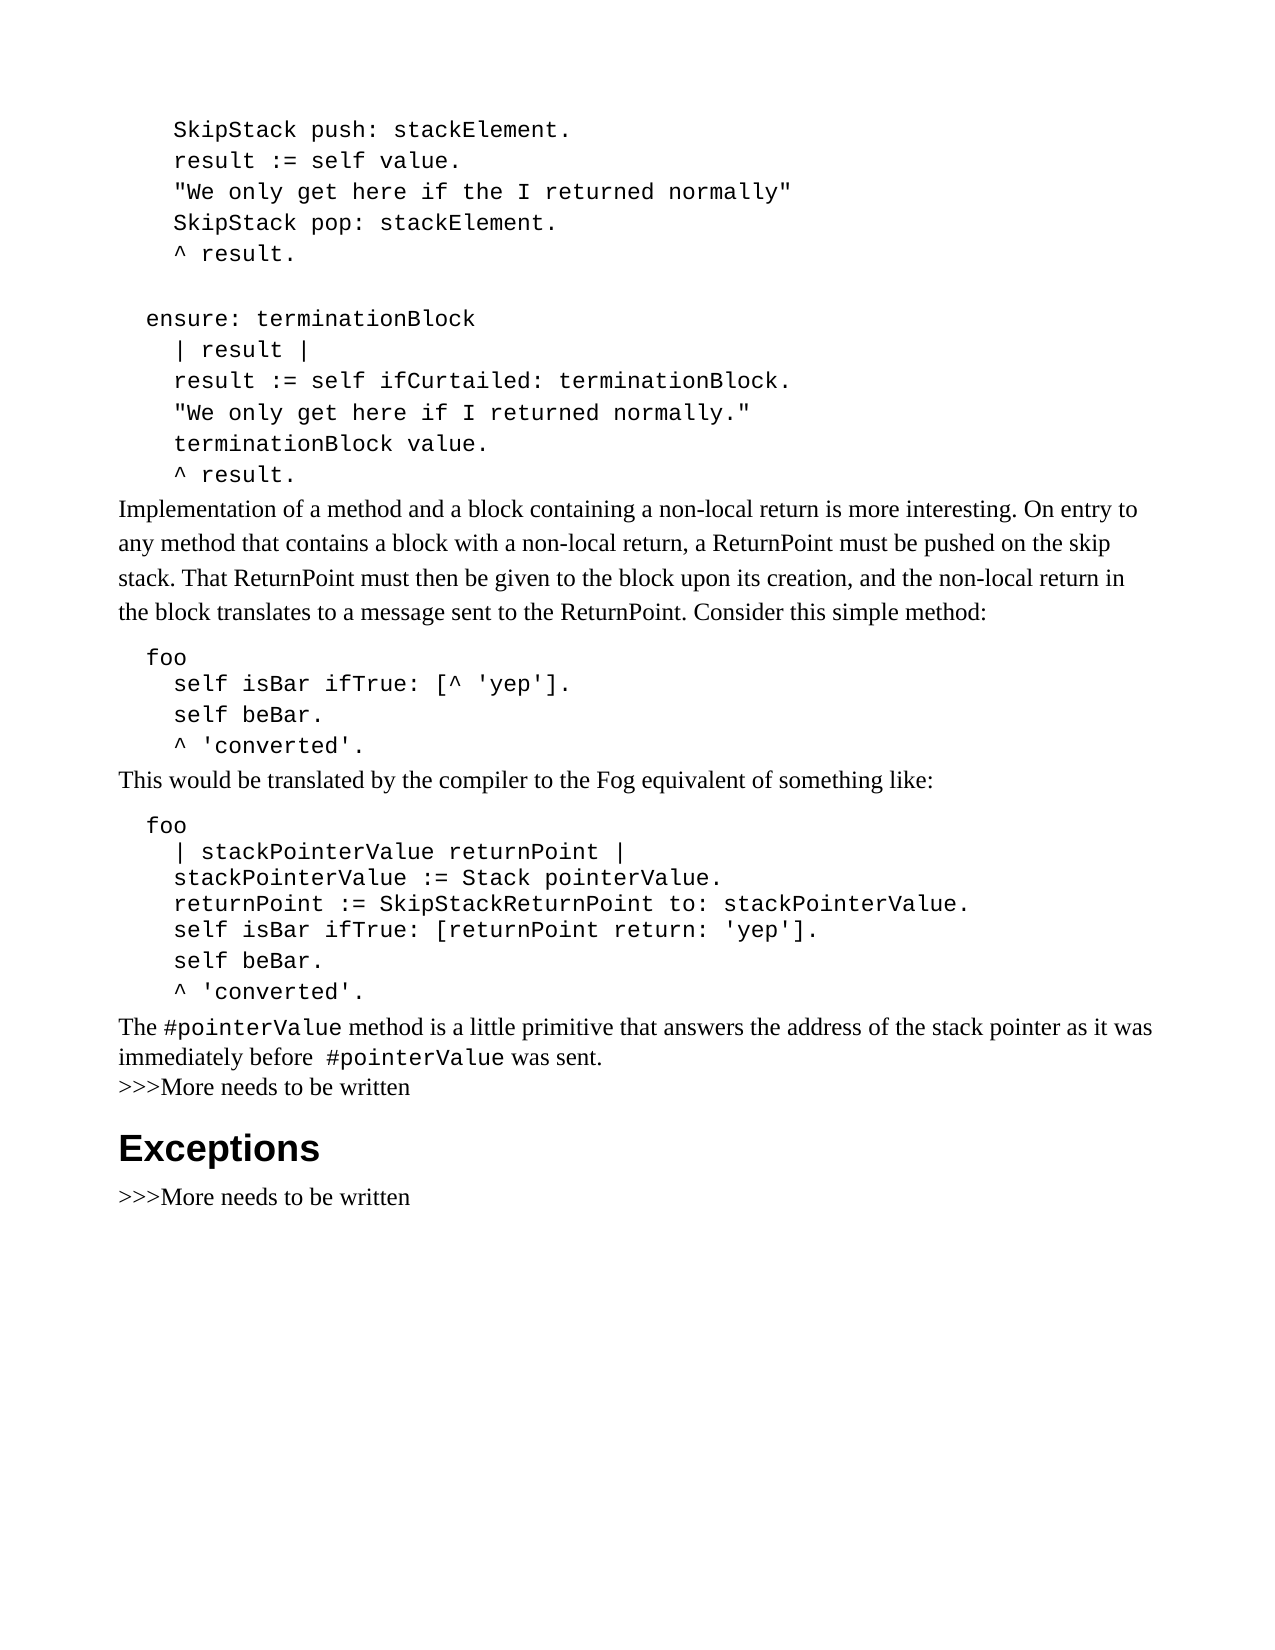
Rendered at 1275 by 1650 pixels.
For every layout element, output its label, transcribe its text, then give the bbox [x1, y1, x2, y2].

text stackPointerValue := Stack pointerValue. [118, 867, 1157, 892]
text returnPoint := SkipStackReturnPoint to: stackPointerValue. [118, 892, 1157, 918]
text Implementation of a method and a block containing a non-local return is more interesting. On entry to any method that contains a block with a non-local return, a ReturnPoint must be pushed on the skip stack. That ReturnPoint must then be given to the block upon its creation, and the non-local return in the block translates to a message sent to the ReturnPoint. Consider this simple method: [118, 494, 1157, 626]
text "We only get here if the I returned normally" [118, 180, 1157, 206]
text "We only get here if I returned normally." [118, 401, 1157, 427]
text | result | [118, 339, 1157, 365]
text foo [118, 815, 1157, 841]
text >>>More needs to be written [118, 1182, 1157, 1211]
text terminationBlock value. [118, 432, 1157, 458]
text This would be translated by the compiler to the Fog equivalent of something like: [118, 766, 1157, 794]
text ^ 'converted'. [118, 734, 1157, 761]
text self isBar ifTrue: [returnPoint return: 'yep']. [118, 918, 1157, 944]
text self beBar. [118, 949, 1157, 975]
text ^ result. [118, 242, 1157, 268]
text >>>More needs to be written [118, 1072, 1157, 1101]
text | stackPointerValue returnPoint | [118, 841, 1157, 867]
text self beBar. [118, 703, 1157, 729]
text SkipStack pop: stackElement. [118, 211, 1157, 237]
subtitle Exceptions [118, 1126, 1157, 1169]
text The #pointerValue method is a little primitive that answers the address of the stack pointer as it was immediately before #pointerValue was sent. [118, 1012, 1157, 1072]
text result := self value. [118, 149, 1157, 175]
text result := self ifCurtailed: terminationBlock. [118, 370, 1157, 396]
text SkipStack push: stackElement. [118, 118, 1157, 144]
text self isBar ifTrue: [^ 'yep']. [118, 672, 1157, 698]
text ^ result. [118, 463, 1157, 489]
text ensure: terminationBlock [118, 308, 1157, 334]
text ^ 'converted'. [118, 981, 1157, 1006]
text foo [118, 647, 1157, 672]
